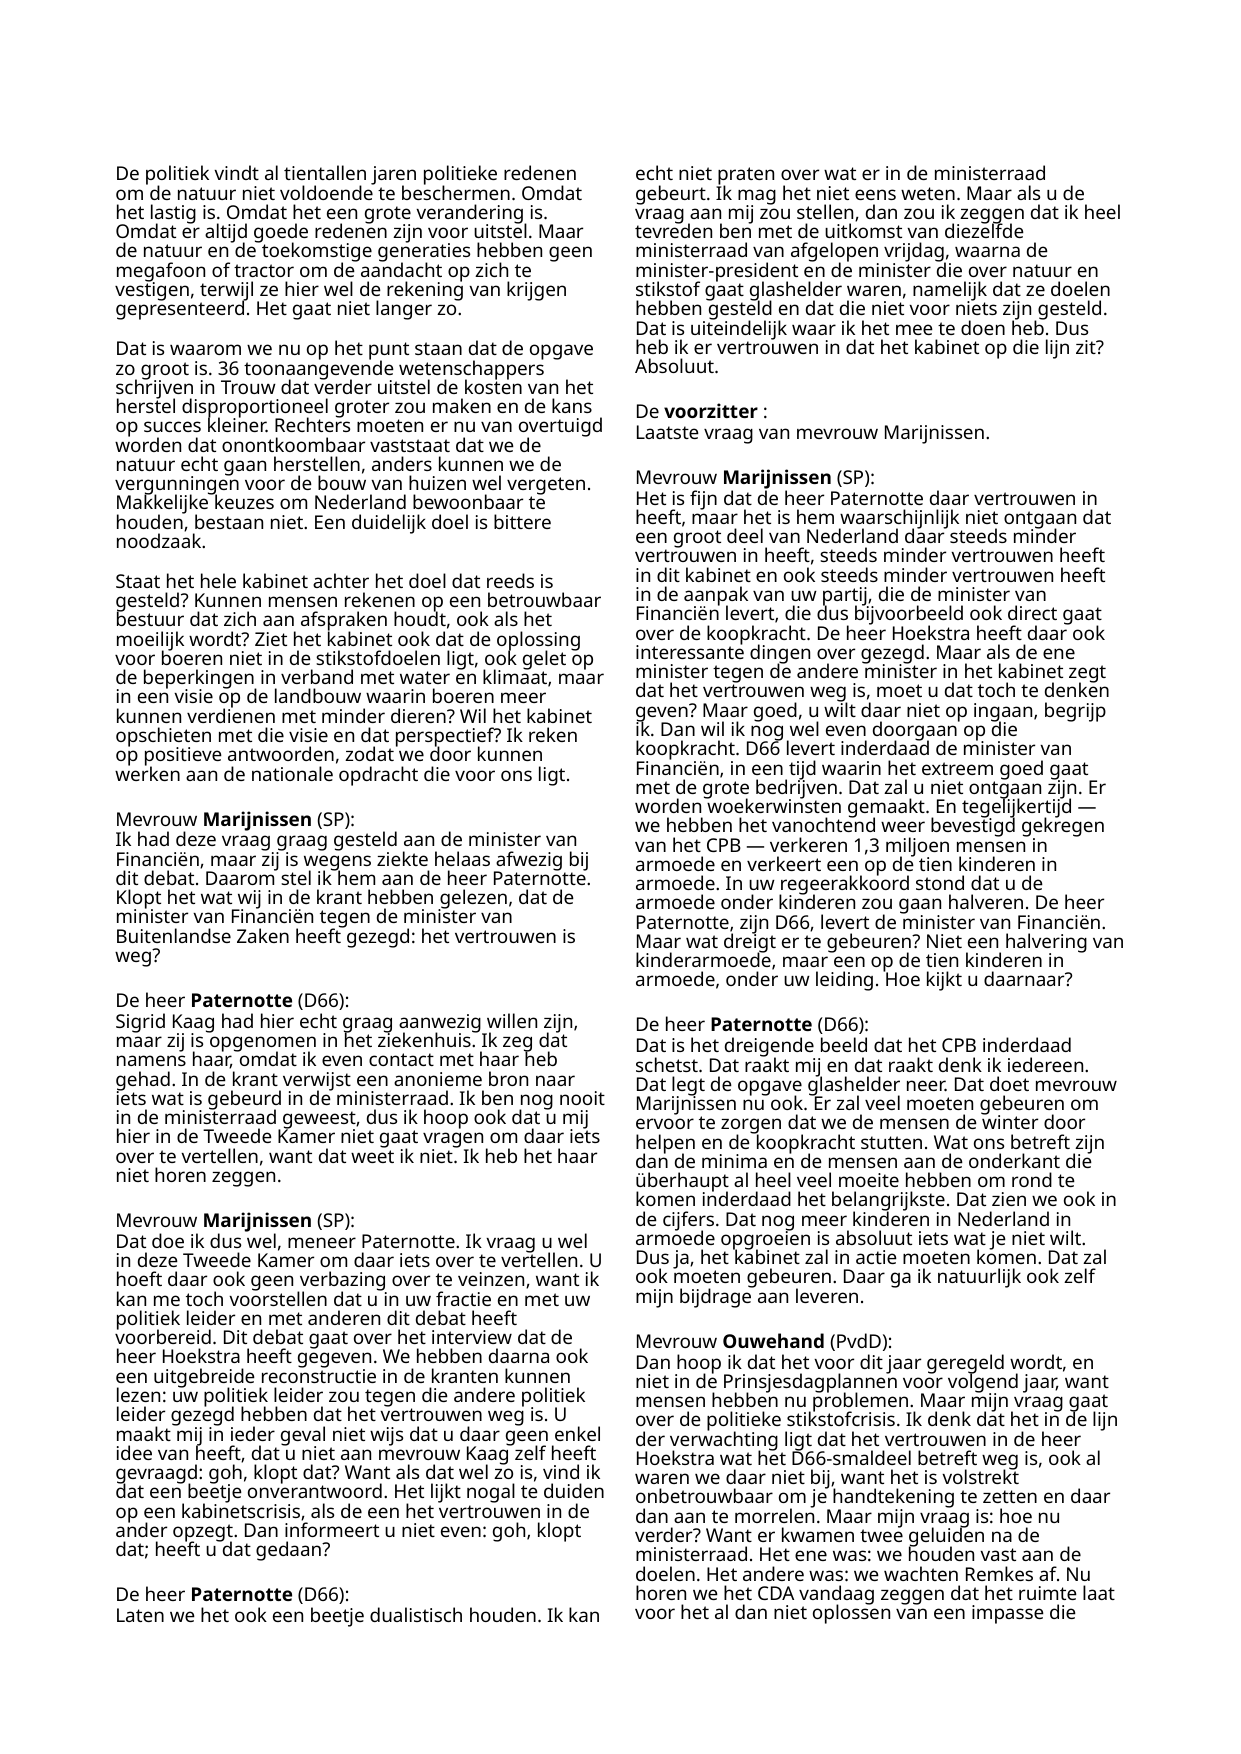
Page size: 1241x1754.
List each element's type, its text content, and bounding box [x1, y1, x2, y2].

text Laten we het ook een beetje dualistisch houden. Ik kan [115, 1607, 605, 1626]
text Ik had deze vraag graag gesteld aan de minister van Financiën, maar zij is wegens ziekte helaas afwezig bij dit debat. Daarom stel ik hem aan de heer Paternotte. Klopt het wat wij in de krant hebben gelezen, dat de minister van Financiën tegen de minister van Buitenlandse Zaken heeft gezegd: het vertrouwen is weg? [115, 831, 605, 966]
text Staat het hele kabinet achter het doel dat reeds is gesteld? Kunnen mensen rekenen op een betrouwbaar bestuur dat zich aan afspraken houdt, ook als het moeilijk wordt? Ziet het kabinet ook dat de oplossing voor boeren niet in de stikstofdoelen ligt, ook gelet op de beperkingen in verband met water en klimaat, maar in een visie op de landbouw waarin boeren meer kunnen verdienen met minder dieren? Wil het kabinet opschieten met die visie en dat perspectief? Ik reken op positieve antwoorden, zodat we door kunnen werken aan de nationale opdracht die voor ons ligt. [115, 573, 605, 785]
text Sigrid Kaag had hier echt graag aanwezig willen zijn, maar zij is opgenomen in het ziekenhuis. Ik zeg dat namens haar, omdat ik even contact met haar heb gehad. In de krant verwijst een anonieme bron naar iets wat is gebeurd in de ministerraad. Ik ben nog nooit in de ministerraad geweest, dus ik hoop ook dat u mij hier in de Tweede Kamer niet gaat vragen om daar iets over te vertellen, want dat weet ik niet. Ik heb het haar niet horen zeggen. [115, 1013, 605, 1186]
text Dan hoop ik dat het voor dit jaar geregeld wordt, en niet in de Prinsjesdagplannen voor volgend jaar, want mensen hebben nu problemen. Maar mijn vraag gaat over de politieke stikstofcrisis. Ik denk dat het in de lijn der verwachting ligt dat het vertrouwen in de heer Hoekstra wat het D66-smaldeel betreft weg is, ook al waren we daar niet bij, want het is volstrekt onbetrouwbaar om je handtekening te zetten en daar dan aan te morrelen. Maar mijn vraag is: hoe nu verder? Want er kwamen twee geluiden na de ministerraad. Het ene was: we houden vast aan de doelen. Het andere was: we wachten Remkes af. Nu horen we het CDA vandaag zeggen dat het ruimte laat voor het al dan niet oplossen van een impasse die [635, 1354, 1125, 1623]
text Mevrouw Marijnissen (SP): [635, 464, 1125, 490]
text echt niet praten over wat er in de ministerraad gebeurt. Ik mag het niet eens weten. Maar als u de vraag aan mij zou stellen, dan zou ik zeggen dat ik heel tevreden ben met de uitkomst van diezelfde ministerraad van afgelopen vrijdag, waarna de minister-president en de minister die over natuur en stikstof gaat glashelder waren, namelijk dat ze doelen hebben gesteld en dat die niet voor niets zijn gesteld. Dat is uiteindelijk waar ik het mee te doen heb. Dus heb ik er vertrouwen in dat het kabinet op die lijn zit? Absoluut. [635, 165, 1125, 377]
text De voorzitter : [635, 398, 1125, 424]
text De heer Paternotte (D66): [115, 1581, 605, 1607]
text Dat is het dreigende beeld dat het CPB inderdaad schetst. Dat raakt mij en dat raakt denk ik iedereen. Dat legt de opgave glashelder neer. Dat doet mevrouw Marijnissen nu ook. Er zal veel moeten gebeuren om ervoor te zorgen dat we de mensen de winter door helpen en de koopkracht stutten. Wat ons betreft zijn dan de minima en de mensen aan de onderkant die überhaupt al heel veel moeite hebben om rond te komen inderdaad het belangrijkste. Dat zien we ook in de cijfers. Dat nog meer kinderen in Nederland in armoede opgroeien is absoluut iets wat je niet wilt. Dus ja, het kabinet zal in actie moeten komen. Dat zal ook moeten gebeuren. Daar ga ik natuurlijk ook zelf mijn bijdrage aan leveren. [635, 1037, 1125, 1307]
text Laatste vraag van mevrouw Marijnissen. [635, 424, 1125, 443]
text De heer Paternotte (D66): [115, 987, 605, 1013]
text De politiek vindt al tientallen jaren politieke redenen om de natuur niet voldoende te beschermen. Omdat het lastig is. Omdat het een grote verandering is. Omdat er altijd goede redenen zijn voor uitstel. Maar de natuur en de toekomstige generaties hebben geen megafoon of tractor om de aandacht op zich te vestigen, terwijl ze hier wel de rekening van krijgen gepresenteerd. Het gaat niet langer zo. [115, 165, 605, 319]
text De heer Paternotte (D66): [635, 1012, 1125, 1037]
text Dat is waarom we nu op het punt staan dat de opgave zo groot is. 36 toonaangevende wetenschappers schrijven in Trouw dat verder uitstel de kosten van het herstel disproportioneel groter zou maken en de kans op succes kleiner. Rechters moeten er nu van overtuigd worden dat onontkoombaar vaststaat dat we de natuur echt gaan herstellen, anders kunnen we de vergunningen voor de bouw van huizen wel vergeten. Makkelijke keuzes om Nederland bewoonbaar te houden, bestaan niet. Een duidelijk doel is bittere noodzaak. [115, 340, 605, 552]
text Dat doe ik dus wel, meneer Paternotte. Ik vraag u wel in deze Tweede Kamer om daar iets over te vertellen. U hoeft daar ook geen verbazing over te veinzen, want ik kan me toch voorstellen dat u in uw fractie en met uw politiek leider en met anderen dit debat heeft voorbereid. Dit debat gaat over het interview dat de heer Hoekstra heeft gegeven. We hebben daarna ook een uitgebreide reconstructie in de kranten kunnen lezen: uw politiek leider zou tegen die andere politiek leider gezegd hebben dat het vertrouwen weg is. U maakt mij in ieder geval niet wijs dat u daar geen enkel idee van heeft, dat u niet aan mevrouw Kaag zelf heeft gevraagd: goh, klopt dat? Want als dat wel zo is, vind ik dat een beetje onverantwoord. Het lijkt nogal te duiden op een kabinetscrisis, als de een het vertrouwen in de ander opzegt. Dan informeert u niet even: goh, klopt dat; heeft u dat gedaan? [115, 1233, 605, 1561]
text Mevrouw Marijnissen (SP): [115, 806, 605, 831]
text Mevrouw Marijnissen (SP): [115, 1207, 605, 1233]
text Het is fijn dat de heer Paternotte daar vertrouwen in heeft, maar het is hem waarschijnlijk niet ontgaan dat een groot deel van Nederland daar steeds minder vertrouwen in heeft, steeds minder vertrouwen heeft in dit kabinet en ook steeds minder vertrouwen heeft in de aanpak van uw partij, die de minister van Financiën levert, die dus bijvoorbeeld ook direct gaat over de koopkracht. De heer Hoekstra heeft daar ook interessante dingen over gezegd. Maar als de ene minister tegen de andere minister in het kabinet zegt dat het vertrouwen weg is, moet u dat toch te denken geven? Maar goed, u wilt daar niet op ingaan, begrijp ik. Dan wil ik nog wel even doorgaan op die koopkracht. D66 levert inderdaad de minister van Financiën, in een tijd waarin het extreem goed gaat met de grote bedrijven. Dat zal u niet ontgaan zijn. Er worden woekerwinsten gemaakt. En tegelijkertijd — we hebben het vanochtend weer bevestigd gekregen van het CPB — verkeren 1,3 miljoen mensen in armoede en verkeert een op de tien kinderen in armoede. In uw regeerakkoord stond dat u de armoede onder kinderen zou gaan halveren. De heer Paternotte, zijn D66, levert de minister van Financiën. Maar wat dreigt er te gebeuren? Niet een halvering van kinderarmoede, maar een op de tien kinderen in armoede, onder uw leiding. Hoe kijkt u daarnaar? [635, 490, 1125, 991]
text Mevrouw Ouwehand (PvdD): [635, 1328, 1125, 1354]
